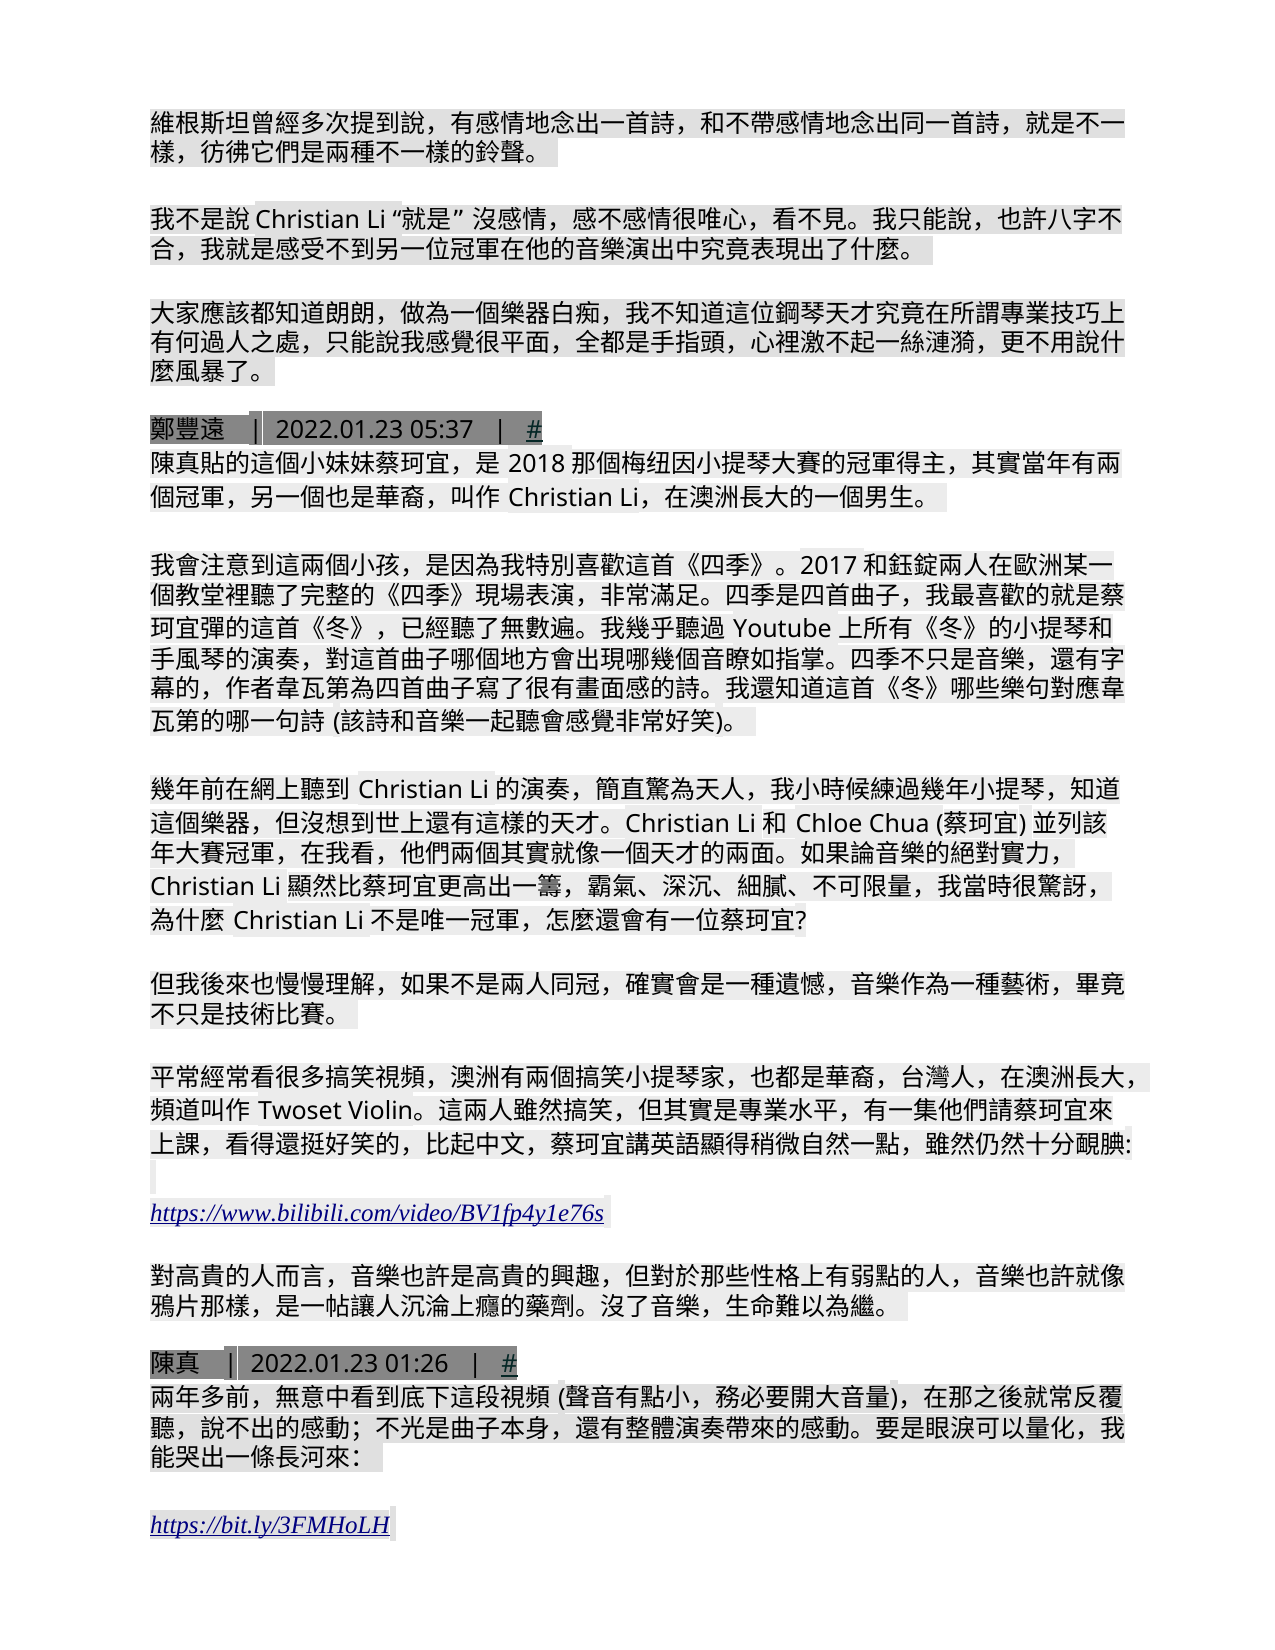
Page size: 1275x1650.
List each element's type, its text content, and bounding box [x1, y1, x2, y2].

text 陳真貼的這個小妹妹蔡珂宜，是 2018 那個梅纽因小提琴大賽的冠軍得主，其實當年有兩個冠軍，另一個也是華裔，叫作 Christian Li，在澳洲長大的一個男生。 我會注意到這兩個小孩，是因為我特別喜歡這首《四季》。2017 和鈺錠兩人在歐洲某一個教堂裡聽了完整的《四季》現場表演，非常滿足。四季是四首曲子，我最喜歡的就是蔡珂宜彈的這首《冬》，已經聽了無數遍。我幾乎聽過 Youtube 上所有《冬》的小提琴和手風琴的演奏，對這首曲子哪個地方會出現哪幾個音瞭如指掌。四季不只是音樂，還有字幕的，作者韋瓦第為四首曲子寫了很有畫面感的詩。我還知道這首《冬》哪些樂句對應韋瓦第的哪一句詩 (該詩和音樂一起聽會感覺非常好笑)。 幾年前在網上聽到 Christian Li 的演奏，簡直驚為天人，我小時候練過幾年小提琴，知道這個樂器，但沒想到世上還有這樣的天才。Christian Li 和 Chloe Chua (蔡珂宜) 並列該年大賽冠軍，在我看，他們兩個其實就像一個天才的兩面。如果論音樂的絕對實力，Christian Li 顯然比蔡珂宜更高出一籌，霸氣、深沉、細膩、不可限量，我當時很驚訝，為什麼 Christian Li 不是唯一冠軍，怎麼還會有一位蔡珂宜? 但我後來也慢慢理解，如果不是兩人同冠，確實會是一種遺憾，音樂作為一種藝術，畢竟不只是技術比賽。 平常經常看很多搞笑視頻，澳洲有兩個搞笑小提琴家，也都是華裔，台灣人，在澳洲長大，頻道叫作 Twoset Violin。這兩人雖然搞笑，但其實是專業水平，有一集他們請蔡珂宜來上課，看得還挺好笑的，比起中文，蔡珂宜講英語顯得稍微自然一點，雖然仍然十分靦腆: https://www.bilibili.com/video/BV1fp4y1e76s 對高貴的人而言，音樂也許是高貴的興趣，但對於那些性格上有弱點的人，音樂也許就像鴉片那樣，是一帖讓人沉淪上癮的藥劑。沒了音樂，生命難以為繼。 [150, 445, 1125, 1321]
text 鄭豐遠 | 2022.01.23 05:37 | # [150, 411, 1125, 445]
text 陳真 | 2022.01.23 01:26 | # [150, 1346, 1125, 1380]
text 維根斯坦曾經多次提到說，有感情地念出一首詩，和不帶感情地念出同一首詩，就是不一樣，彷彿它們是兩種不一樣的鈴聲。 我不是說Christian Li “就是” 沒感情，感不感情很唯心，看不見。我只能說，也許八字不合，我就是感受不到另一位冠軍在他的音樂演出中究竟表現出了什麼。 大家應該都知道朗朗，做為一個樂器白痴，我不知道這位鋼琴天才究竟在所謂專業技巧上有何過人之處，只能說我感覺很平面，全都是手指頭，心裡激不起一絲漣漪，更不用說什麼風暴了。 [150, 75, 1125, 386]
text 兩年多前，無意中看到底下這段視頻 (聲音有點小，務必要開大音量)，在那之後就常反覆聽，說不出的感動；不光是曲子本身，還有整體演奏帶來的感動。要是眼淚可以量化，我能哭出一條長河來： https://bit.ly/3FMHoLH [150, 1380, 1125, 1574]
